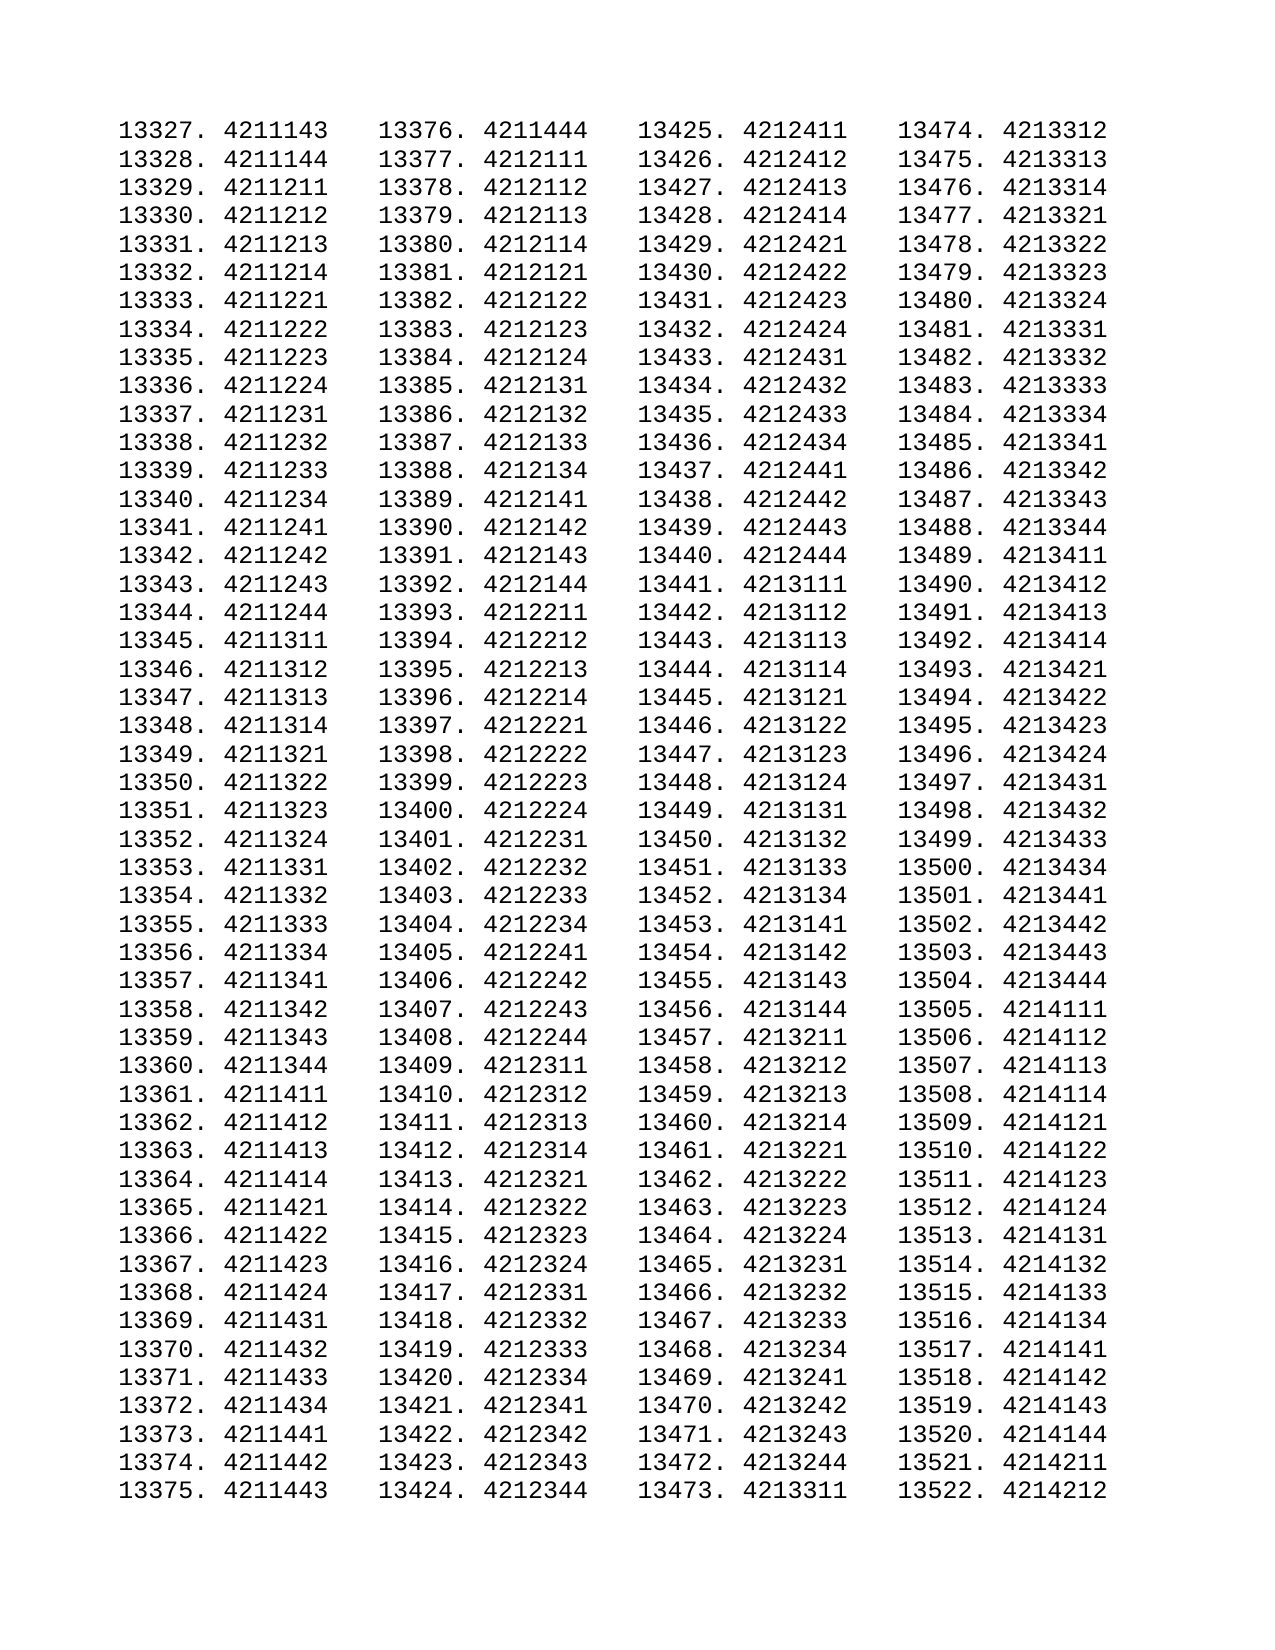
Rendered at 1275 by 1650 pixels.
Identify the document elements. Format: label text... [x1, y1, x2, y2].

text 13424. 4212344 [378, 1478, 637, 1506]
text 13412. 4212314 [378, 1138, 637, 1166]
text 13448. 4213124 [637, 770, 897, 798]
text 13428. 4212414 [637, 203, 897, 231]
text 13486. 4213342 [897, 458, 1157, 486]
text 13491. 4213413 [897, 600, 1157, 628]
text 13476. 4213314 [897, 175, 1157, 203]
text 13417. 4212331 [378, 1280, 637, 1308]
text 13443. 4213113 [637, 628, 897, 656]
text 13399. 4212223 [378, 770, 637, 798]
text 13446. 4213122 [637, 713, 897, 741]
text 13338. 4211232 [118, 430, 378, 458]
text 13512. 4214124 [897, 1195, 1157, 1223]
text 13363. 4211413 [118, 1138, 378, 1166]
text 13330. 4211212 [118, 203, 378, 231]
text 13403. 4212233 [378, 883, 637, 911]
text 13465. 4213231 [637, 1251, 897, 1280]
text 13394. 4212212 [378, 628, 637, 656]
text 13509. 4214121 [897, 1110, 1157, 1138]
text 13438. 4212442 [637, 486, 897, 515]
text 13499. 4213433 [897, 826, 1157, 855]
text 13454. 4213142 [637, 940, 897, 968]
text 13406. 4212242 [378, 968, 637, 996]
text 13336. 4211224 [118, 373, 378, 401]
text 13356. 4211334 [118, 940, 378, 968]
text 13490. 4213412 [897, 571, 1157, 600]
text 13364. 4211414 [118, 1166, 378, 1195]
text 13459. 4213213 [637, 1081, 897, 1110]
text 13460. 4213214 [637, 1110, 897, 1138]
text 13329. 4211211 [118, 175, 378, 203]
text 13449. 4213131 [637, 798, 897, 826]
text 13503. 4213443 [897, 940, 1157, 968]
text 13358. 4211342 [118, 996, 378, 1025]
text 13480. 4213324 [897, 288, 1157, 316]
text 13440. 4212444 [637, 543, 897, 571]
text 13511. 4214123 [897, 1166, 1157, 1195]
text 13401. 4212231 [378, 826, 637, 855]
text 13409. 4212311 [378, 1053, 637, 1081]
text 13436. 4212434 [637, 430, 897, 458]
text 13396. 4212214 [378, 685, 637, 713]
text 13415. 4212323 [378, 1223, 637, 1251]
text 13433. 4212431 [637, 345, 897, 373]
text 13393. 4212211 [378, 600, 637, 628]
text 13513. 4214131 [897, 1223, 1157, 1251]
text 13370. 4211432 [118, 1336, 378, 1365]
text 13482. 4213332 [897, 345, 1157, 373]
text 13340. 4211234 [118, 486, 378, 515]
text 13461. 4213221 [637, 1138, 897, 1166]
text 13382. 4212122 [378, 288, 637, 316]
text 13332. 4211214 [118, 260, 378, 288]
text 13468. 4213234 [637, 1336, 897, 1365]
text 13381. 4212121 [378, 260, 637, 288]
text 13334. 4211222 [118, 316, 378, 345]
text 13445. 4213121 [637, 685, 897, 713]
text 13437. 4212441 [637, 458, 897, 486]
text 13357. 4211341 [118, 968, 378, 996]
text 13366. 4211422 [118, 1223, 378, 1251]
text 13514. 4214132 [897, 1251, 1157, 1280]
text 13341. 4211241 [118, 515, 378, 543]
text 13429. 4212421 [637, 231, 897, 260]
text 13419. 4212333 [378, 1336, 637, 1365]
text 13373. 4211441 [118, 1421, 378, 1450]
text 13378. 4212112 [378, 175, 637, 203]
text 13497. 4213431 [897, 770, 1157, 798]
text 13388. 4212134 [378, 458, 637, 486]
text 13386. 4212132 [378, 401, 637, 430]
text 13347. 4211313 [118, 685, 378, 713]
text 13521. 4214211 [897, 1450, 1157, 1478]
text 13375. 4211443 [118, 1478, 378, 1506]
text 13404. 4212234 [378, 911, 637, 940]
text 13507. 4214113 [897, 1053, 1157, 1081]
text 13422. 4212342 [378, 1421, 637, 1450]
text 13367. 4211423 [118, 1251, 378, 1280]
text 13452. 4213134 [637, 883, 897, 911]
text 13360. 4211344 [118, 1053, 378, 1081]
text 13508. 4214114 [897, 1081, 1157, 1110]
text 13516. 4214134 [897, 1308, 1157, 1336]
text 13475. 4213313 [897, 146, 1157, 175]
text 13328. 4211144 [118, 146, 378, 175]
text 13477. 4213321 [897, 203, 1157, 231]
text 13392. 4212144 [378, 571, 637, 600]
text 13421. 4212341 [378, 1393, 637, 1421]
text 13518. 4214142 [897, 1365, 1157, 1393]
text 13426. 4212412 [637, 146, 897, 175]
text 13456. 4213144 [637, 996, 897, 1025]
text 13372. 4211434 [118, 1393, 378, 1421]
text 13447. 4213123 [637, 741, 897, 770]
text 13365. 4211421 [118, 1195, 378, 1223]
text 13398. 4212222 [378, 741, 637, 770]
text 13498. 4213432 [897, 798, 1157, 826]
text 13339. 4211233 [118, 458, 378, 486]
text 13435. 4212433 [637, 401, 897, 430]
text 13483. 4213333 [897, 373, 1157, 401]
text 13344. 4211244 [118, 600, 378, 628]
text 13389. 4212141 [378, 486, 637, 515]
text 13423. 4212343 [378, 1450, 637, 1478]
text 13390. 4212142 [378, 515, 637, 543]
text 13343. 4211243 [118, 571, 378, 600]
text 13383. 4212123 [378, 316, 637, 345]
text 13354. 4211332 [118, 883, 378, 911]
text 13455. 4213143 [637, 968, 897, 996]
text 13427. 4212413 [637, 175, 897, 203]
text 13462. 4213222 [637, 1166, 897, 1195]
text 13506. 4214112 [897, 1025, 1157, 1053]
text 13470. 4213242 [637, 1393, 897, 1421]
text 13472. 4213244 [637, 1450, 897, 1478]
text 13463. 4213223 [637, 1195, 897, 1223]
text 13331. 4211213 [118, 231, 378, 260]
text 13501. 4213441 [897, 883, 1157, 911]
text 13377. 4212111 [378, 146, 637, 175]
text 13411. 4212313 [378, 1110, 637, 1138]
text 13467. 4213233 [637, 1308, 897, 1336]
text 13346. 4211312 [118, 656, 378, 685]
text 13479. 4213323 [897, 260, 1157, 288]
text 13464. 4213224 [637, 1223, 897, 1251]
text 13349. 4211321 [118, 741, 378, 770]
text 13374. 4211442 [118, 1450, 378, 1478]
text 13369. 4211431 [118, 1308, 378, 1336]
text 13385. 4212131 [378, 373, 637, 401]
text 13495. 4213423 [897, 713, 1157, 741]
text 13478. 4213322 [897, 231, 1157, 260]
text 13425. 4212411 [637, 118, 897, 146]
text 13469. 4213241 [637, 1365, 897, 1393]
text 13362. 4211412 [118, 1110, 378, 1138]
text 13391. 4212143 [378, 543, 637, 571]
text 13457. 4213211 [637, 1025, 897, 1053]
text 13432. 4212424 [637, 316, 897, 345]
text 13502. 4213442 [897, 911, 1157, 940]
text 13348. 4211314 [118, 713, 378, 741]
text 13351. 4211323 [118, 798, 378, 826]
text 13451. 4213133 [637, 855, 897, 883]
text 13420. 4212334 [378, 1365, 637, 1393]
text 13376. 4211444 [378, 118, 637, 146]
text 13333. 4211221 [118, 288, 378, 316]
text 13439. 4212443 [637, 515, 897, 543]
text 13442. 4213112 [637, 600, 897, 628]
text 13473. 4213311 [637, 1478, 897, 1506]
text 13444. 4213114 [637, 656, 897, 685]
text 13517. 4214141 [897, 1336, 1157, 1365]
text 13458. 4213212 [637, 1053, 897, 1081]
text 13504. 4213444 [897, 968, 1157, 996]
text 13413. 4212321 [378, 1166, 637, 1195]
text 13515. 4214133 [897, 1280, 1157, 1308]
text 13520. 4214144 [897, 1421, 1157, 1450]
text 13352. 4211324 [118, 826, 378, 855]
text 13484. 4213334 [897, 401, 1157, 430]
text 13361. 4211411 [118, 1081, 378, 1110]
text 13350. 4211322 [118, 770, 378, 798]
text 13418. 4212332 [378, 1308, 637, 1336]
text 13395. 4212213 [378, 656, 637, 685]
text 13414. 4212322 [378, 1195, 637, 1223]
text 13355. 4211333 [118, 911, 378, 940]
text 13368. 4211424 [118, 1280, 378, 1308]
text 13342. 4211242 [118, 543, 378, 571]
text 13359. 4211343 [118, 1025, 378, 1053]
text 13505. 4214111 [897, 996, 1157, 1025]
text 13500. 4213434 [897, 855, 1157, 883]
text 13371. 4211433 [118, 1365, 378, 1393]
text 13453. 4213141 [637, 911, 897, 940]
text 13496. 4213424 [897, 741, 1157, 770]
text 13408. 4212244 [378, 1025, 637, 1053]
text 13335. 4211223 [118, 345, 378, 373]
text 13387. 4212133 [378, 430, 637, 458]
text 13379. 4212113 [378, 203, 637, 231]
text 13450. 4213132 [637, 826, 897, 855]
text 13489. 4213411 [897, 543, 1157, 571]
text 13471. 4213243 [637, 1421, 897, 1450]
text 13485. 4213341 [897, 430, 1157, 458]
text 13400. 4212224 [378, 798, 637, 826]
text 13510. 4214122 [897, 1138, 1157, 1166]
text 13410. 4212312 [378, 1081, 637, 1110]
text 13474. 4213312 [897, 118, 1157, 146]
text 13434. 4212432 [637, 373, 897, 401]
text 13487. 4213343 [897, 486, 1157, 515]
text 13416. 4212324 [378, 1251, 637, 1280]
text 13493. 4213421 [897, 656, 1157, 685]
text 13494. 4213422 [897, 685, 1157, 713]
text 13397. 4212221 [378, 713, 637, 741]
text 13407. 4212243 [378, 996, 637, 1025]
text 13488. 4213344 [897, 515, 1157, 543]
text 13337. 4211231 [118, 401, 378, 430]
text 13431. 4212423 [637, 288, 897, 316]
text 13492. 4213414 [897, 628, 1157, 656]
text 13402. 4212232 [378, 855, 637, 883]
text 13466. 4213232 [637, 1280, 897, 1308]
text 13380. 4212114 [378, 231, 637, 260]
text 13353. 4211331 [118, 855, 378, 883]
text 13481. 4213331 [897, 316, 1157, 345]
text 13441. 4213111 [637, 571, 897, 600]
text 13405. 4212241 [378, 940, 637, 968]
text 13384. 4212124 [378, 345, 637, 373]
text 13327. 4211143 [118, 118, 378, 146]
text 13345. 4211311 [118, 628, 378, 656]
text 13522. 4214212 [897, 1478, 1157, 1506]
text 13430. 4212422 [637, 260, 897, 288]
text 13519. 4214143 [897, 1393, 1157, 1421]
